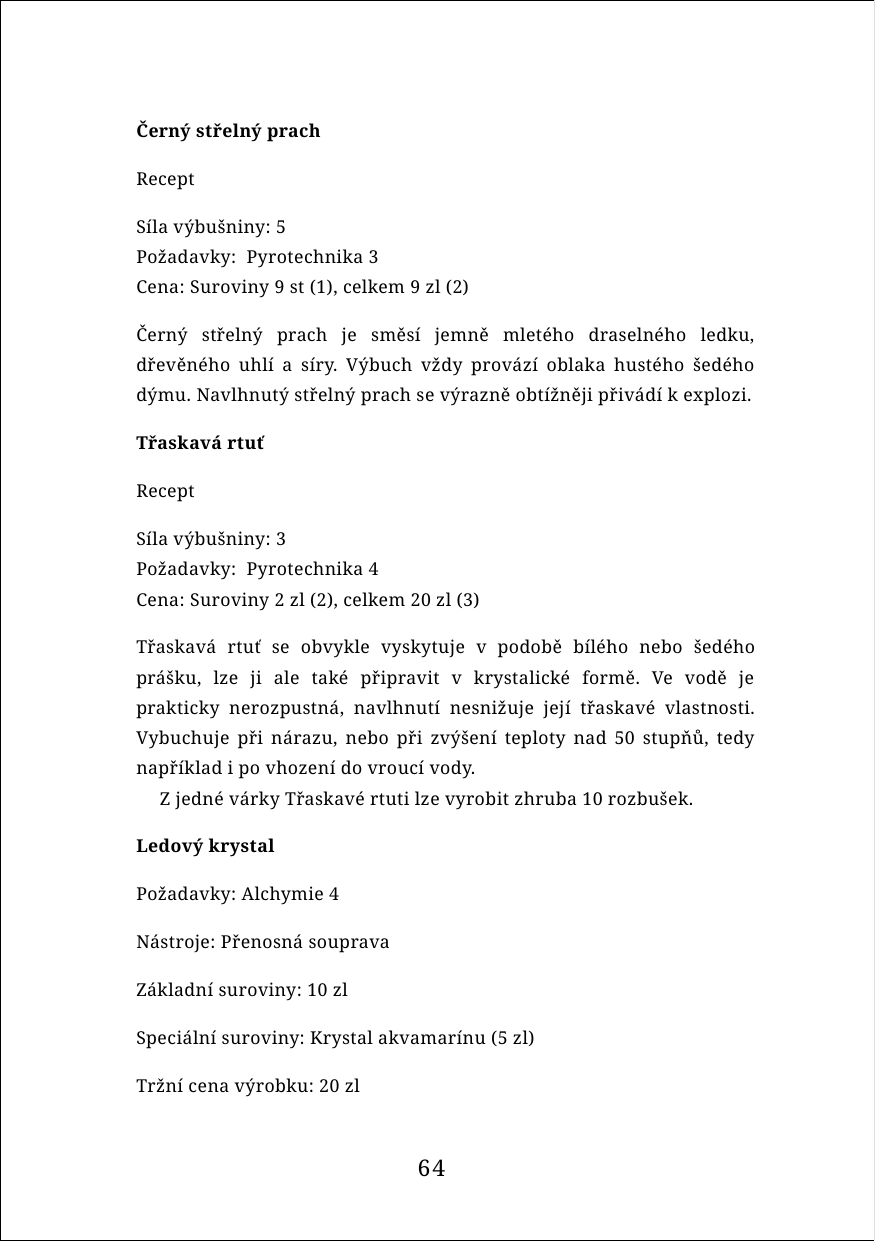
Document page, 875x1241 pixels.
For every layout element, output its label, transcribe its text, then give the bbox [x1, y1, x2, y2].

text Recept [136, 166, 756, 190]
text Síla výbušniny: 3 Požadavky: Pyrotechnika 4 Cena: Suroviny 2 zl (2), celkem 20 zl (3) [136, 527, 756, 611]
text Nástroje: Přenosná souprava [136, 930, 756, 954]
text Třaskavá rtuť [136, 431, 756, 455]
text Základní suroviny: 10 zl [136, 978, 756, 1002]
text Třaskavá rtuť se obvykle vyskytuje v podobě bílého nebo šedého prášku, lze ji ale také připravit v krystalické formě. Ve vodě je prakticky nerozpustná, navlhnutí nesnižuje její třaskavé vlastnosti. Vybuchuje při nárazu, nebo při zvýšení teploty nad 50 stupňů, tedy například i po vhození do vroucí vody. Z jedné várky Třaskavé rtuti lze vyrobit zhruba 10 rozbušek. [136, 635, 756, 810]
text Recept [136, 479, 756, 503]
text Černý střelný prach [136, 118, 756, 142]
text Černý střelný prach je směsí jemně mletého draselného ledku, dřevěného uhlí a síry. Výbuch vždy provází oblaka hustého šedého dýmu. Navlhnutý střelný prach se výrazně obtížněji přivádí k explozi. [136, 322, 756, 407]
text Síla výbušniny: 5 Požadavky: Pyrotechnika 3 Cena: Suroviny 9 st (1), celkem 9 zl (2) [136, 214, 756, 299]
text Ledový krystal [136, 834, 756, 858]
text Tržní cena výrobku: 20 zl [136, 1073, 756, 1098]
text Speciální suroviny: Krystal akvamarínu (5 zl) [136, 1026, 756, 1050]
text Požadavky: Alchymie 4 [136, 882, 756, 906]
